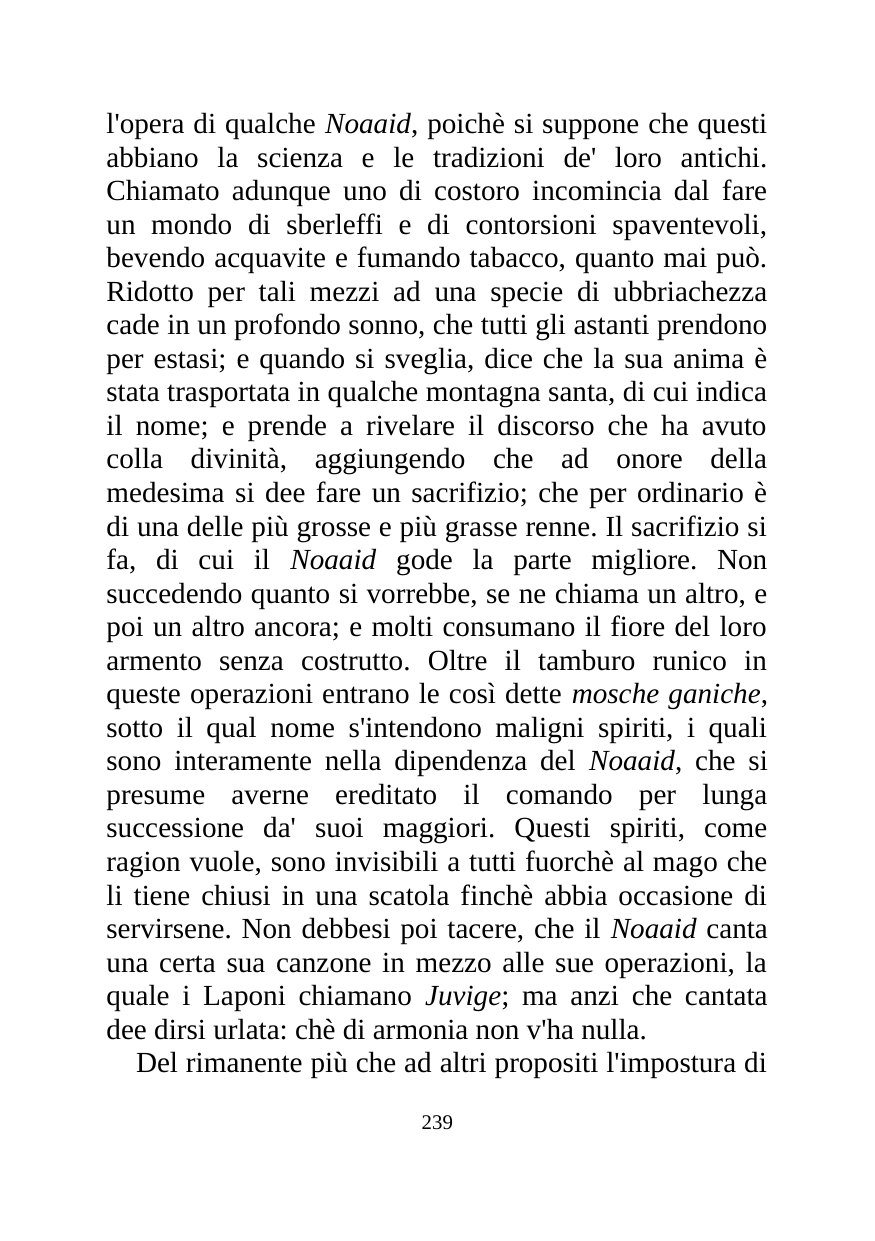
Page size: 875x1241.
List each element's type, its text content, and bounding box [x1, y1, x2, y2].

text l'opera di qualche Noaaid, poichè si suppone che questi abbiano la scienza e le tradizioni de' loro antichi. Chiamato adunque uno di costoro incomincia dal fare un mondo di sberleffi e di contorsioni spaventevoli, bevendo acquavite e fumando tabacco, quanto mai può. Ridotto per tali mezzi ad una specie di ubbriachezza cade in un profondo sonno, che tutti gli astanti prendono per estasi; e quando si sveglia, dice che la sua anima è stata trasportata in qualche montagna santa, di cui indica il nome; e prende a rivelare il discorso che ha avuto colla divinità, aggiungendo che ad onore della medesima si dee fare un sacrifizio; che per ordinario è di una delle più grosse e più grasse renne. Il sacrifizio si fa, di cui il Noaaid gode la parte migliore. Non succedendo quanto si vorrebbe, se ne chiama un altro, e poi un altro ancora; e molti consumano il fiore del loro armento senza costrutto. Oltre il tamburo runico in queste operazioni entrano le così dette mosche ganiche, sotto il qual nome s'intendono maligni spiriti, i quali sono interamente nella dipendenza del Noaaid, che si presume averne ereditato il comando per lunga successione da' suoi maggiori. Questi spiriti, come ragion vuole, sono invisibili a tutti fuorchè al mago che li tiene chiusi in una scatola finchè abbia occasione di servirsene. Non debbesi poi tacere, che il Noaaid canta una certa sua canzone in mezzo alle sue operazioni, la quale i Laponi chiamano Juvige; ma anzi che cantata dee dirsi urlata: chè di armonia non v'ha nulla. [106, 106, 768, 1045]
text Del rimanente più che ad altri propositi l'impostura di [106, 1045, 768, 1079]
